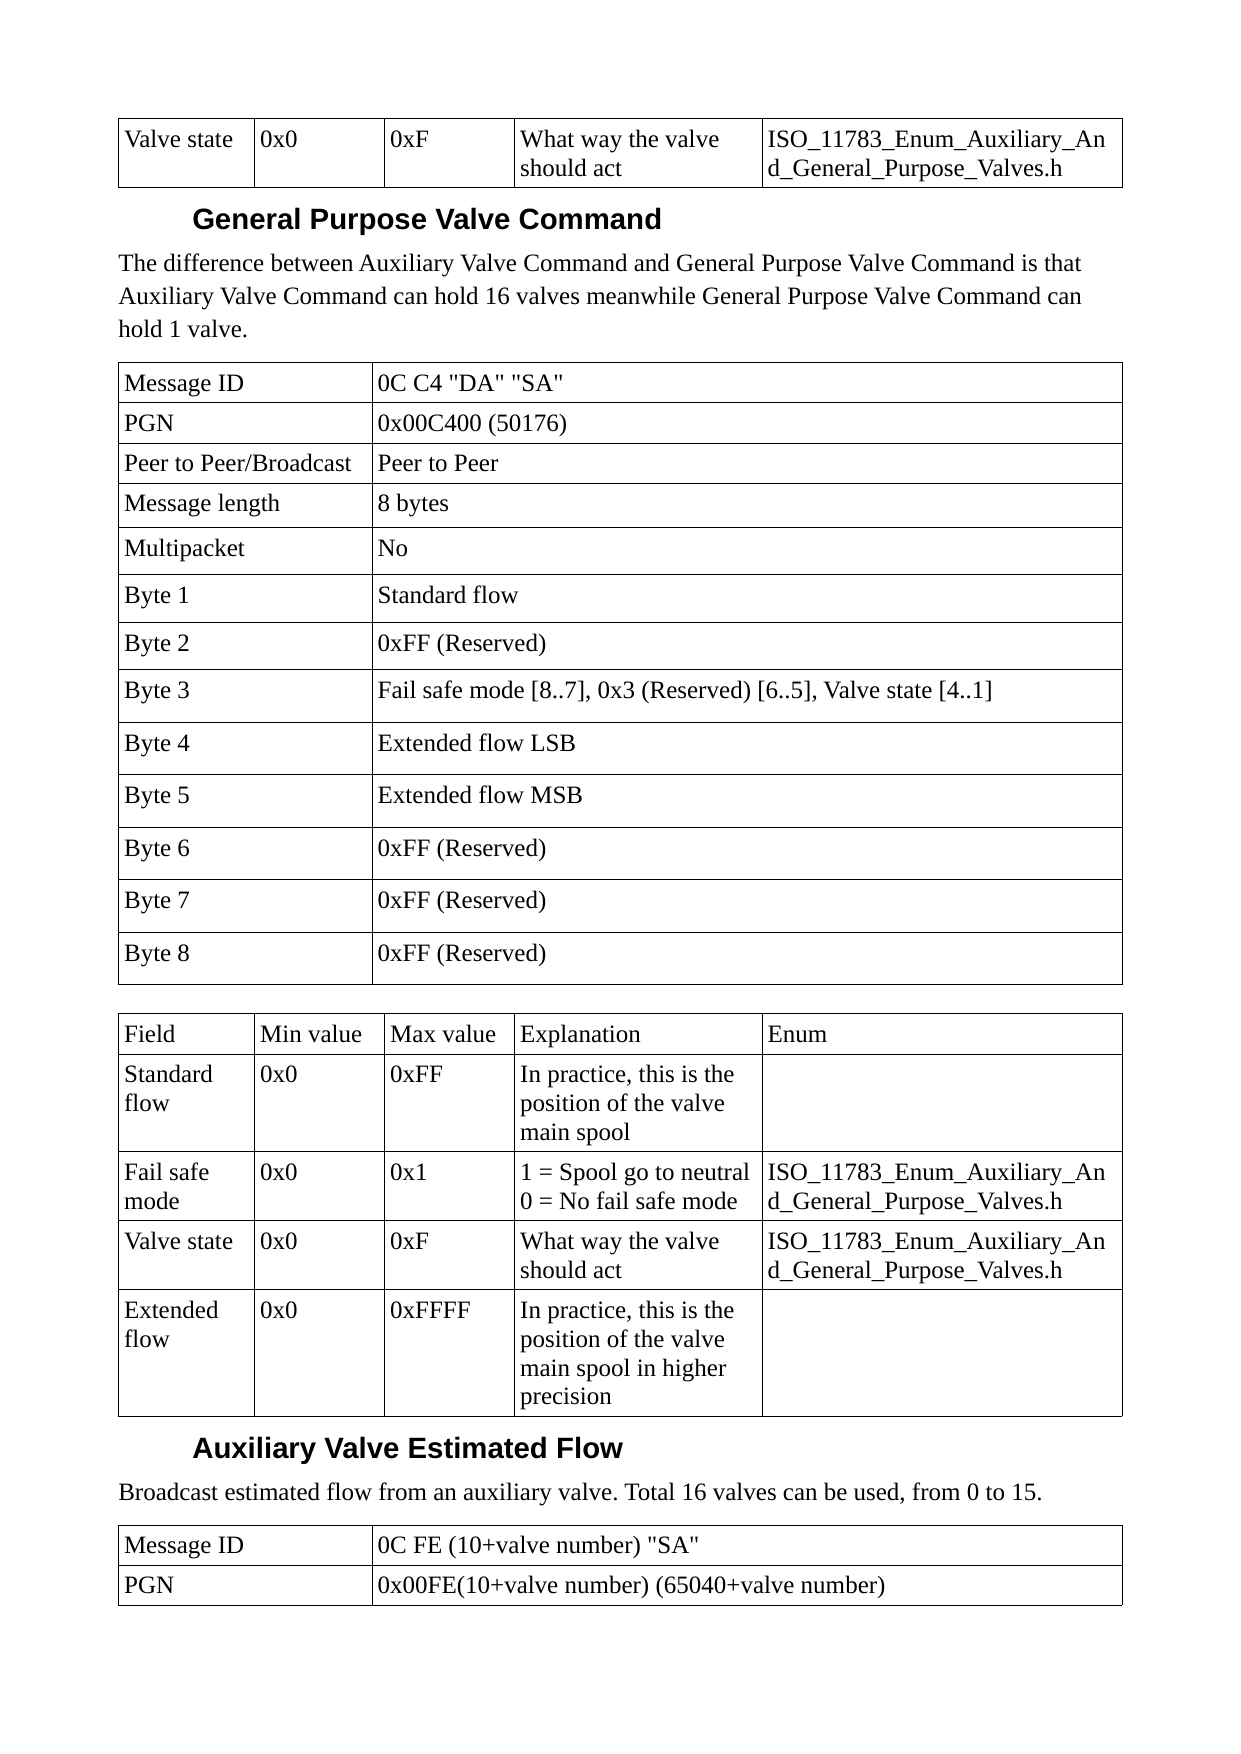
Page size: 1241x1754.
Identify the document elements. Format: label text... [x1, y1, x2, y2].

table_cell ISO_11783_Enum_Auxiliary_And_General_Purpose_Valves.h [763, 1221, 1122, 1289]
table_header 0C FE (10+valve number) "SA" [373, 1526, 1122, 1565]
table_cell [763, 1055, 1122, 1151]
table_cell Fail safe mode [119, 1152, 254, 1220]
text Broadcast estimated flow from an auxiliary valve. Total 16 valves can be used, from 0 to 15. [118, 1477, 1122, 1506]
table_header Message ID [119, 1526, 372, 1565]
table_cell No [373, 528, 1122, 574]
table_header Enum [763, 1014, 1122, 1053]
table_cell Byte 3 [119, 670, 372, 722]
table_cell 0x0 [255, 1221, 384, 1289]
table_header Min value [255, 1014, 384, 1053]
table_cell Fail safe mode [8..7], 0x3 (Reserved) [6..5], Valve state [4..1] [373, 670, 1122, 722]
table_header Field [119, 1014, 254, 1053]
table_cell Extended flow [119, 1290, 254, 1416]
table_cell Standard flow [119, 1055, 254, 1151]
table_cell 0xFFFF [385, 1290, 514, 1416]
text The difference between Auxiliary Valve Command and General Purpose Valve Command is that Auxiliary Valve Command can hold 16 valves meanwhile General Purpose Valve Command can hold 1 valve. [118, 248, 1122, 343]
table_header Max value [385, 1014, 514, 1053]
table_cell Byte 7 [119, 880, 372, 932]
table_header 0C C4 "DA" "SA" [373, 363, 1122, 402]
table_cell Peer to Peer/Broadcast [119, 444, 372, 483]
table_cell 0xFF (Reserved) [373, 880, 1122, 932]
table_cell 0xFF (Reserved) [373, 828, 1122, 879]
subtitle General Purpose Valve Command [118, 202, 1122, 236]
table_cell 0xF [385, 1221, 514, 1289]
table_cell 0x0 [255, 1152, 384, 1220]
table_cell Byte 5 [119, 775, 372, 827]
subtitle Auxiliary Valve Estimated Flow [118, 1431, 1122, 1464]
table_cell 0x1 [385, 1152, 514, 1220]
table_cell Byte 6 [119, 828, 372, 879]
table_header Message ID [119, 363, 372, 402]
table_cell 0xFF (Reserved) [373, 623, 1122, 669]
table_cell Peer to Peer [373, 444, 1122, 483]
table_cell 0x00FE(10+valve number) (65040+valve number) [373, 1566, 1122, 1605]
table_cell Byte 8 [119, 933, 372, 984]
table_cell [763, 1290, 1122, 1416]
table_cell 1 = Spool go to neutral 0 = No fail safe mode [515, 1152, 762, 1220]
table_cell 0xFF (Reserved) [373, 933, 1122, 984]
table_cell PGN [119, 1566, 372, 1605]
table_cell ISO_11783_Enum_Auxiliary_And_General_Purpose_Valves.h [763, 1152, 1122, 1220]
table_cell 0x0 [255, 1290, 384, 1416]
table_cell Byte 4 [119, 723, 372, 774]
table_cell 0xF [385, 119, 514, 187]
table_cell Byte 2 [119, 623, 372, 669]
table_cell Valve state [119, 119, 254, 187]
table_cell ISO_11783_Enum_Auxiliary_And_General_Purpose_Valves.h [763, 119, 1122, 187]
table_cell Message length [119, 484, 372, 527]
table_header Explanation [515, 1014, 762, 1053]
table_cell Extended flow LSB [373, 723, 1122, 774]
table_cell In practice, this is the position of the valve main spool in higher precision [515, 1290, 762, 1416]
table_cell Valve state [119, 1221, 254, 1289]
table_cell What way the valve should act [515, 119, 762, 187]
table_cell What way the valve should act [515, 1221, 762, 1289]
table_cell 0x0 [255, 119, 384, 187]
table_cell 0xFF [385, 1055, 514, 1151]
table_cell 8 bytes [373, 484, 1122, 527]
table_cell Byte 1 [119, 575, 372, 622]
table_cell Extended flow MSB [373, 775, 1122, 827]
table_cell 0x0 [255, 1055, 384, 1151]
table_cell Standard flow [373, 575, 1122, 622]
table_cell PGN [119, 403, 372, 442]
table_cell In practice, this is the position of the valve main spool [515, 1055, 762, 1151]
table_cell Multipacket [119, 528, 372, 574]
table_cell 0x00C400 (50176) [373, 403, 1122, 442]
